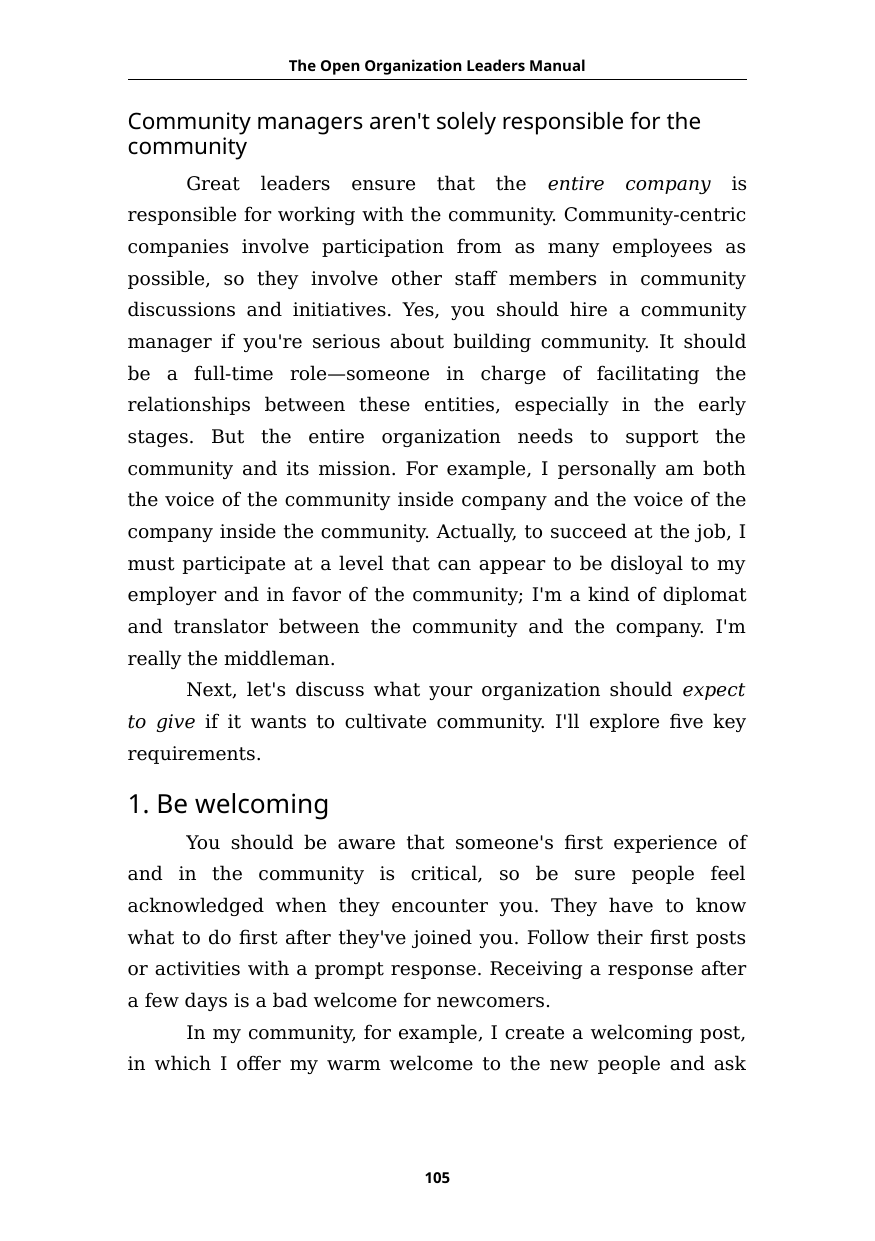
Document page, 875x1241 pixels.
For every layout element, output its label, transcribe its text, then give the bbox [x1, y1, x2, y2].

text In my community, for example, I create a welcoming post, in which I offer my warm welcome to the new people and ask [127, 1022, 747, 1075]
subtitle Community managers aren't solely responsible for the community [127, 109, 747, 161]
text Next, let's discuss what your organization should expect to give if it wants to cultivate community. I'll explore five key requirements. [127, 679, 747, 764]
subtitle 1. Be welcoming [127, 789, 747, 820]
text You should be aware that someone's first experience of and in the community is critical, so be sure people feel acknowledged when they encounter you. They have to know what to do first after they've joined you. Follow their first posts or activities with a prompt response. Receiving a response after a few days is a bad welcome for newcomers. [127, 832, 747, 1012]
text Great leaders ensure that the entire company is responsible for working with the community. Community-centric companies involve participation from as many employees as possible, so they involve other staff members in community discussions and initiatives. Yes, you should hire a community manager if you're serious about building community. It should be a full-time role—someone in charge of facilitating the relationships between these entities, especially in the early stages. But the entire organization needs to support the community and its mission. For example, I personally am both the voice of the community inside company and the voice of the company inside the community. Actually, to succeed at the job, I must participate at a level that can appear to be disloyal to my employer and in favor of the community; I'm a kind of diplomat and translator between the community and the company. I'm really the middleman. [127, 173, 747, 669]
